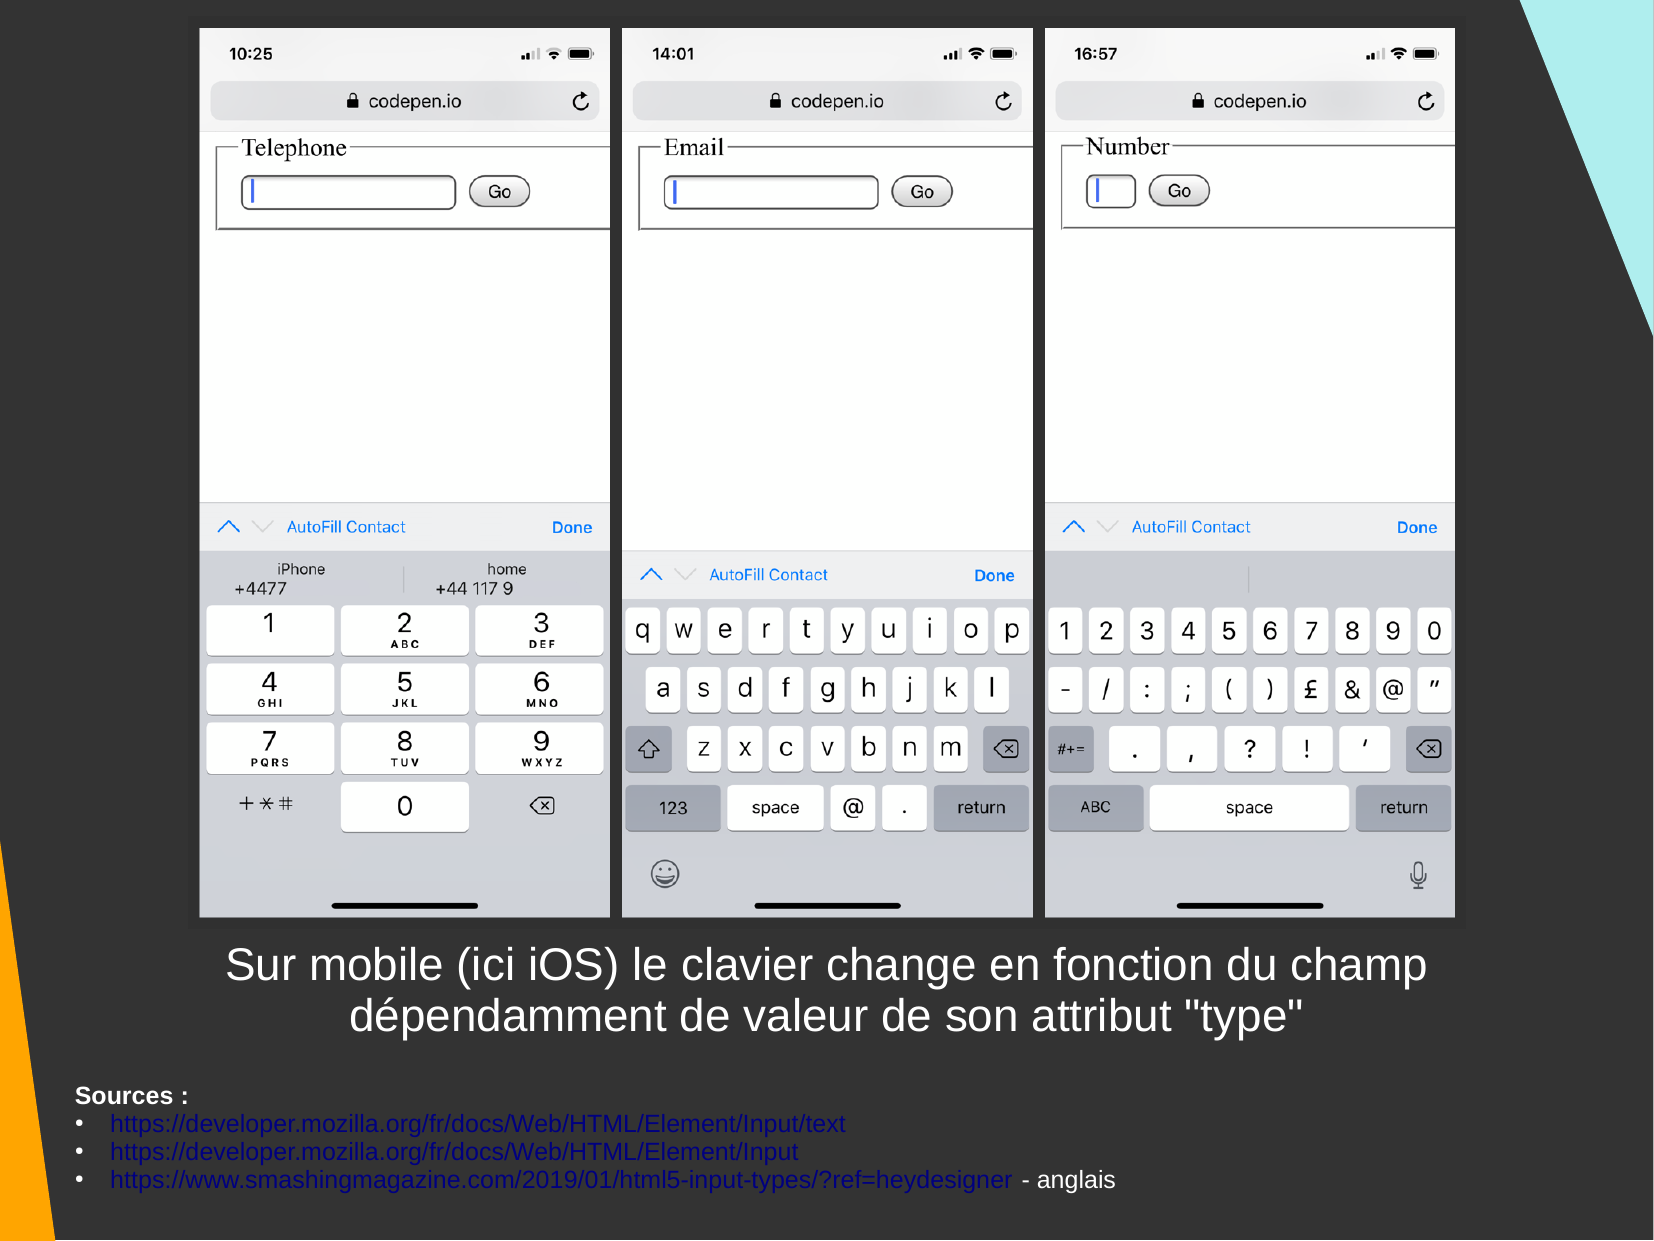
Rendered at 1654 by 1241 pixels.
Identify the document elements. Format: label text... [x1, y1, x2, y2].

picture [188, 16, 1466, 929]
text_box [1519, 0, 1654, 339]
text_box Sources : https://developer.mozilla.org/fr/docs/Web/HTML/Element/Input/text https://developer.mozilla.org/fr/docs/Web/HTML/Element/Input https://www.smashingmagazine.com/2019/01/html5-input-types/?ref=heydesigner - anglais [60, 1074, 1546, 1241]
text_box [0, 840, 56, 1241]
title Sur mobile (ici iOS) le clavier change en fonction du champ dépendamment de valeur de son attribut "type" [126, 939, 1527, 1042]
